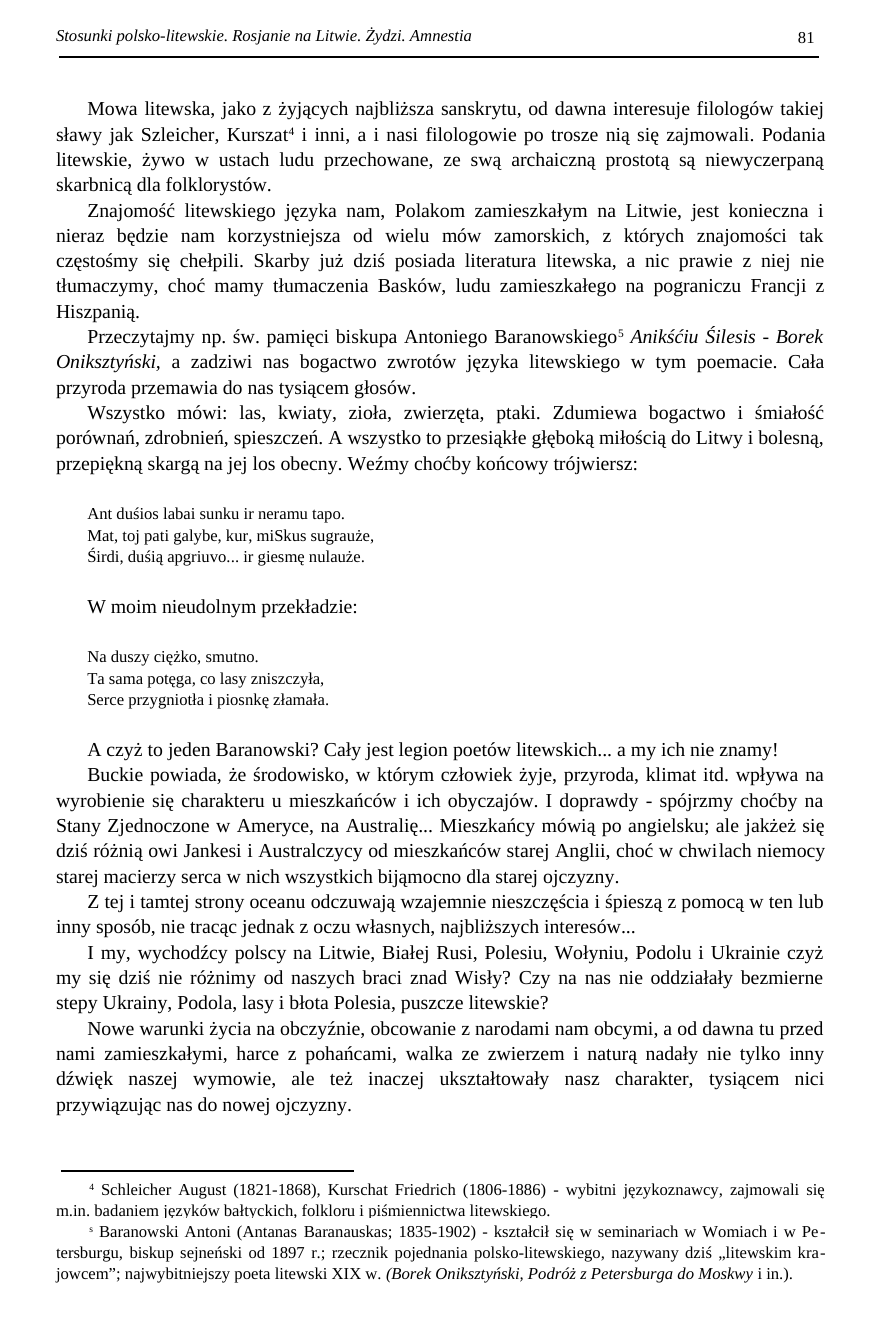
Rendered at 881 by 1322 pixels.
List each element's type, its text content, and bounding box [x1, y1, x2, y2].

text Na duszy ciężko, smutno. [56, 647, 825, 666]
text Przeczytajmy np. św. pamięci biskupa Antoniego Baranowskiego5 Anikśćiu Śilesis - Borek Oniksztyński, a zadziwi nas bogactwo zwrotów języka litewskiego w tym poemacie. Cała przyroda przemawia do nas tysiącem głosów. [56, 325, 825, 398]
text 81 [798, 28, 819, 47]
text s Baranowski Antoni (Antanas Baranauskas; 1835-1902) - kształcił się w seminariach w Womiach i w Pe­tersburgu, biskup sejneński od 1897 r.; rzecznik pojednania polsko-litewskiego, nazywany dziś „litewskim kra­jowcem”; najwybitniejszy poeta litewski XIX w. (Borek Oniksztyński, Podróż z Petersburga do Moskwy i in.). [56, 1221, 825, 1283]
text W moim nieudolnym przekładzie: [56, 595, 825, 618]
text Śirdi, duśią apgriuvo... ir giesmę nulauże. [56, 547, 825, 566]
text Stosunki polsko-litewskie. Rosjanie na Litwie. Żydzi. Amnestia [56, 26, 527, 45]
text Mat, toj pati galybe, kur, miSkus sugrauże, [56, 525, 825, 544]
text Z tej i tamtej strony oceanu odczuwają wzajemnie nieszczęścia i śpieszą z pomocą w ten lub inny sposób, nie tracąc jednak z oczu własnych, najbliższych interesów... [56, 890, 825, 938]
text Znajomość litewskiego języka nam, Polakom zamieszkałym na Litwie, jest konieczna i nieraz będzie nam korzystniejsza od wielu mów zamorskich, z których znajomości tak częstośmy się chełpili. Skarby już dziś posiada literatura litewska, a nic prawie z niej nie tłumaczymy, choć mamy tłumaczenia Basków, ludu zamieszkałego na pograniczu Francji z Hiszpanią. [56, 198, 825, 323]
text Ant duśios labai sunku ir neramu tapo. [56, 504, 825, 523]
text 4 Schleicher August (1821-1868), Kurschat Friedrich (1806-1886) - wybitni językoznawcy, zajmowali się m.in. badaniem języków bałtyckich, folkloru i piśmiennictwa litewskiego. [56, 1179, 825, 1218]
text Mowa litewska, jako z żyjących najbliższa sanskrytu, od dawna interesuje filologów takiej sławy jak Szleicher, Kurszat4 i inni, a i nasi filologowie po trosze nią się zajmowa­li. Podania litewskie, żywo w ustach ludu przechowane, ze swą archaiczną prostotą są niewyczerpaną skarbnicą dla folklorystów. [56, 97, 825, 196]
text Serce przygniotła i piosnkę złamała. [56, 690, 825, 709]
text Ta sama potęga, co lasy zniszczyła, [56, 668, 825, 688]
text Buckie powiada, że środowisko, w którym człowiek żyje, przyroda, klimat itd. wpływa na wyrobienie się charakteru u mieszkańców i ich obyczajów. I doprawdy - spójrzmy choćby na Stany Zjednoczone w Ameryce, na Australię... Mieszkańcy mówią po angielsku; ale jakżeż się dziś różnią owi Jankesi i Australczycy od mieszkańców starej Anglii, choć w chwi­lach niemocy starej macierzy serca w nich wszystkich bijąmocno dla starej ojczyzny. [56, 763, 825, 887]
text A czyż to jeden Baranowski? Cały jest legion poetów litewskich... a my ich nie znamy! [56, 738, 825, 761]
text Wszystko mówi: las, kwiaty, zioła, zwierzęta, ptaki. Zdumiewa bogactwo i śmiałość porównań, zdrobnień, spieszczeń. A wszystko to przesiąkłe głęboką miłością do Litwy i bolesną, przepiękną skargą na jej los obecny. Weźmy choćby końcowy trójwiersz: [56, 401, 825, 474]
text I my, wychodźcy polscy na Litwie, Białej Rusi, Polesiu, Wołyniu, Podolu i Ukrainie czyż my się dziś nie różnimy od naszych braci znad Wisły? Czy na nas nie oddziałały bezmierne stepy Ukrainy, Podola, lasy i błota Polesia, puszcze litewskie? [56, 941, 825, 1014]
text Nowe warunki życia na obczyźnie, obcowanie z narodami nam obcymi, a od dawna tu przed nami zamieszkałymi, harce z pohańcami, walka ze zwierzem i naturą nadały nie tylko inny dźwięk naszej wymowie, ale też inaczej ukształtowały nasz charakter, tysiącem nici przywiązując nas do nowej ojczyzny. [56, 1017, 825, 1115]
